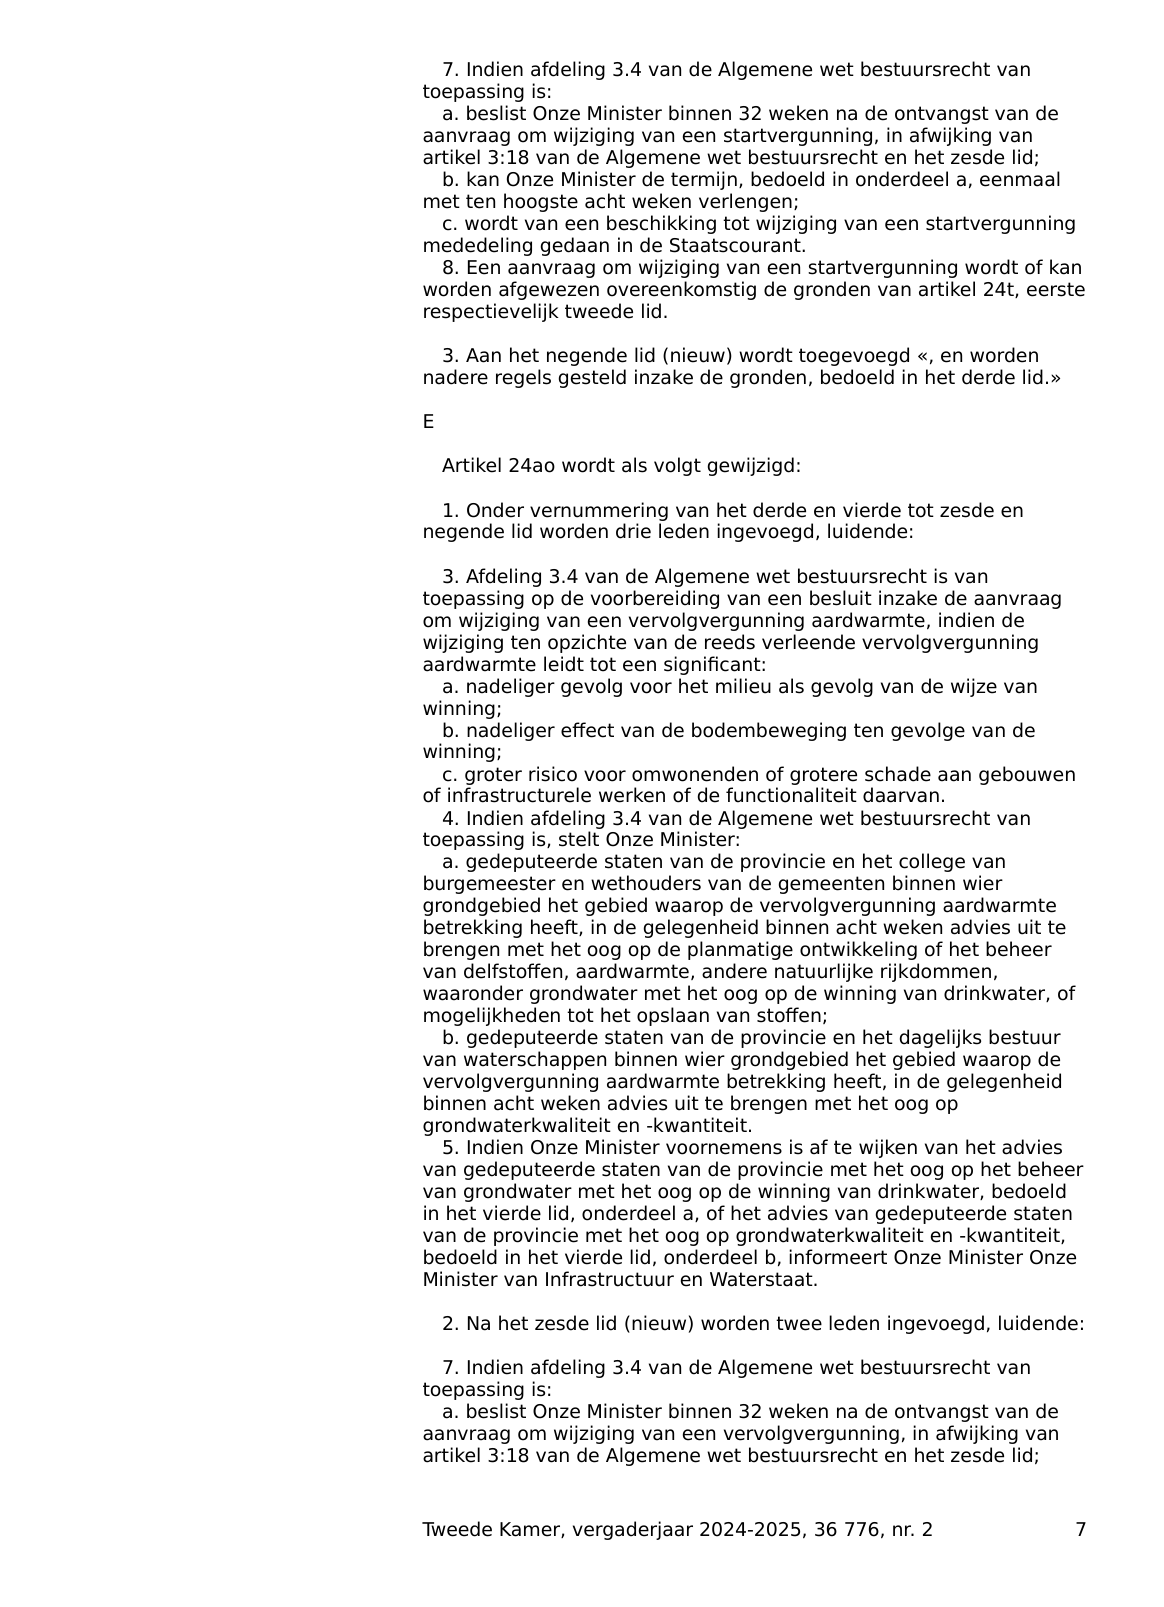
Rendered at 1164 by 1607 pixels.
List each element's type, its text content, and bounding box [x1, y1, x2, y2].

text 5. Indien Onze Minister voornemens is af te wijken van het advies van gedeputeerde staten van de provincie met het oog op het beheer van grondwater met het oog op de winning van drinkwater, bedoeld in het vierde lid, onderdeel a, of het advies van gedeputeerde staten van de provincie met het oog op grondwaterkwaliteit en -kwantiteit, bedoeld in het vierde lid, onderdeel b, informeert Onze Minister Onze Minister van Infrastructuur en Waterstaat. [422, 1137, 1087, 1291]
text a. nadeliger gevolg voor het milieu als gevolg van de wijze van winning; [422, 676, 1087, 719]
text c. wordt van een beschikking tot wijziging van een startvergunning mededeling gedaan in de Staatscourant. [422, 213, 1087, 257]
text 7. Indien afdeling 3.4 van de Algemene wet bestuursrecht van toepassing is: [422, 59, 1087, 103]
text a. beslist Onze Minister binnen 32 weken na de ontvangst van de aanvraag om wijziging van een vervolgvergunning, in afwijking van artikel 3:18 van de Algemene wet bestuursrecht en het zesde lid; [422, 1401, 1087, 1467]
text a. gedeputeerde staten van de provincie en het college van burgemeester en wethouders van de gemeenten binnen wier grondgebied het gebied waarop de vervolgvergunning aardwarmte betrekking heeft, in de gelegenheid binnen acht weken advies uit te brengen met het oog op de planmatige ontwikkeling of het beheer van delfstoffen, aardwarmte, andere natuurlijke rijkdommen, waaronder grondwater met het oog op de winning van drinkwater, of mogelijkheden tot het opslaan van stoffen; [422, 851, 1087, 1027]
text 4. Indien afdeling 3.4 van de Algemene wet bestuursrecht van toepassing is, stelt Onze Minister: [422, 807, 1087, 851]
text 2. Na het zesde lid (nieuw) worden twee leden ingevoegd, luidende: [422, 1313, 1087, 1335]
text 1. Onder vernummering van het derde en vierde tot zesde en negende lid worden drie leden ingevoegd, luidende: [422, 499, 1087, 543]
text a. beslist Onze Minister binnen 32 weken na de ontvangst van de aanvraag om wijziging van een startvergunning, in afwijking van artikel 3:18 van de Algemene wet bestuursrecht en het zesde lid; [422, 103, 1087, 169]
text 3. Afdeling 3.4 van de Algemene wet bestuursrecht is van toepassing op de voorbereiding van een besluit inzake de aanvraag om wijziging van een vervolgvergunning aardwarmte, indien de wijziging ten opzichte van de reeds verleende vervolgvergunning aardwarmte leidt tot een significant: [422, 566, 1087, 676]
text 8. Een aanvraag om wijziging van een startvergunning wordt of kan worden afgewezen overeenkomstig de gronden van artikel 24t, eerste respectievelijk tweede lid. [422, 257, 1087, 323]
text 7. Indien afdeling 3.4 van de Algemene wet bestuursrecht van toepassing is: [422, 1357, 1087, 1401]
text b. gedeputeerde staten van de provincie en het dagelijks bestuur van waterschappen binnen wier grondgebied het gebied waarop de vervolgvergunning aardwarmte betrekking heeft, in de gelegenheid binnen acht weken advies uit te brengen met het oog op grondwaterkwaliteit en -kwantiteit. [422, 1027, 1087, 1137]
text c. groter risico voor omwonenden of grotere schade aan gebouwen of infrastructurele werken of de functionaliteit daarvan. [422, 763, 1087, 807]
text E [422, 411, 1087, 433]
text b. nadeliger effect van de bodembeweging ten gevolge van de winning; [422, 719, 1087, 763]
text b. kan Onze Minister de termijn, bedoeld in onderdeel a, eenmaal met ten hoogste acht weken verlengen; [422, 169, 1087, 213]
text 3. Aan het negende lid (nieuw) wordt toegevoegd «, en worden nadere regels gesteld inzake de gronden, bedoeld in het derde lid.» [422, 345, 1087, 389]
text Artikel 24ao wordt als volgt gewijzigd: [422, 455, 1087, 477]
